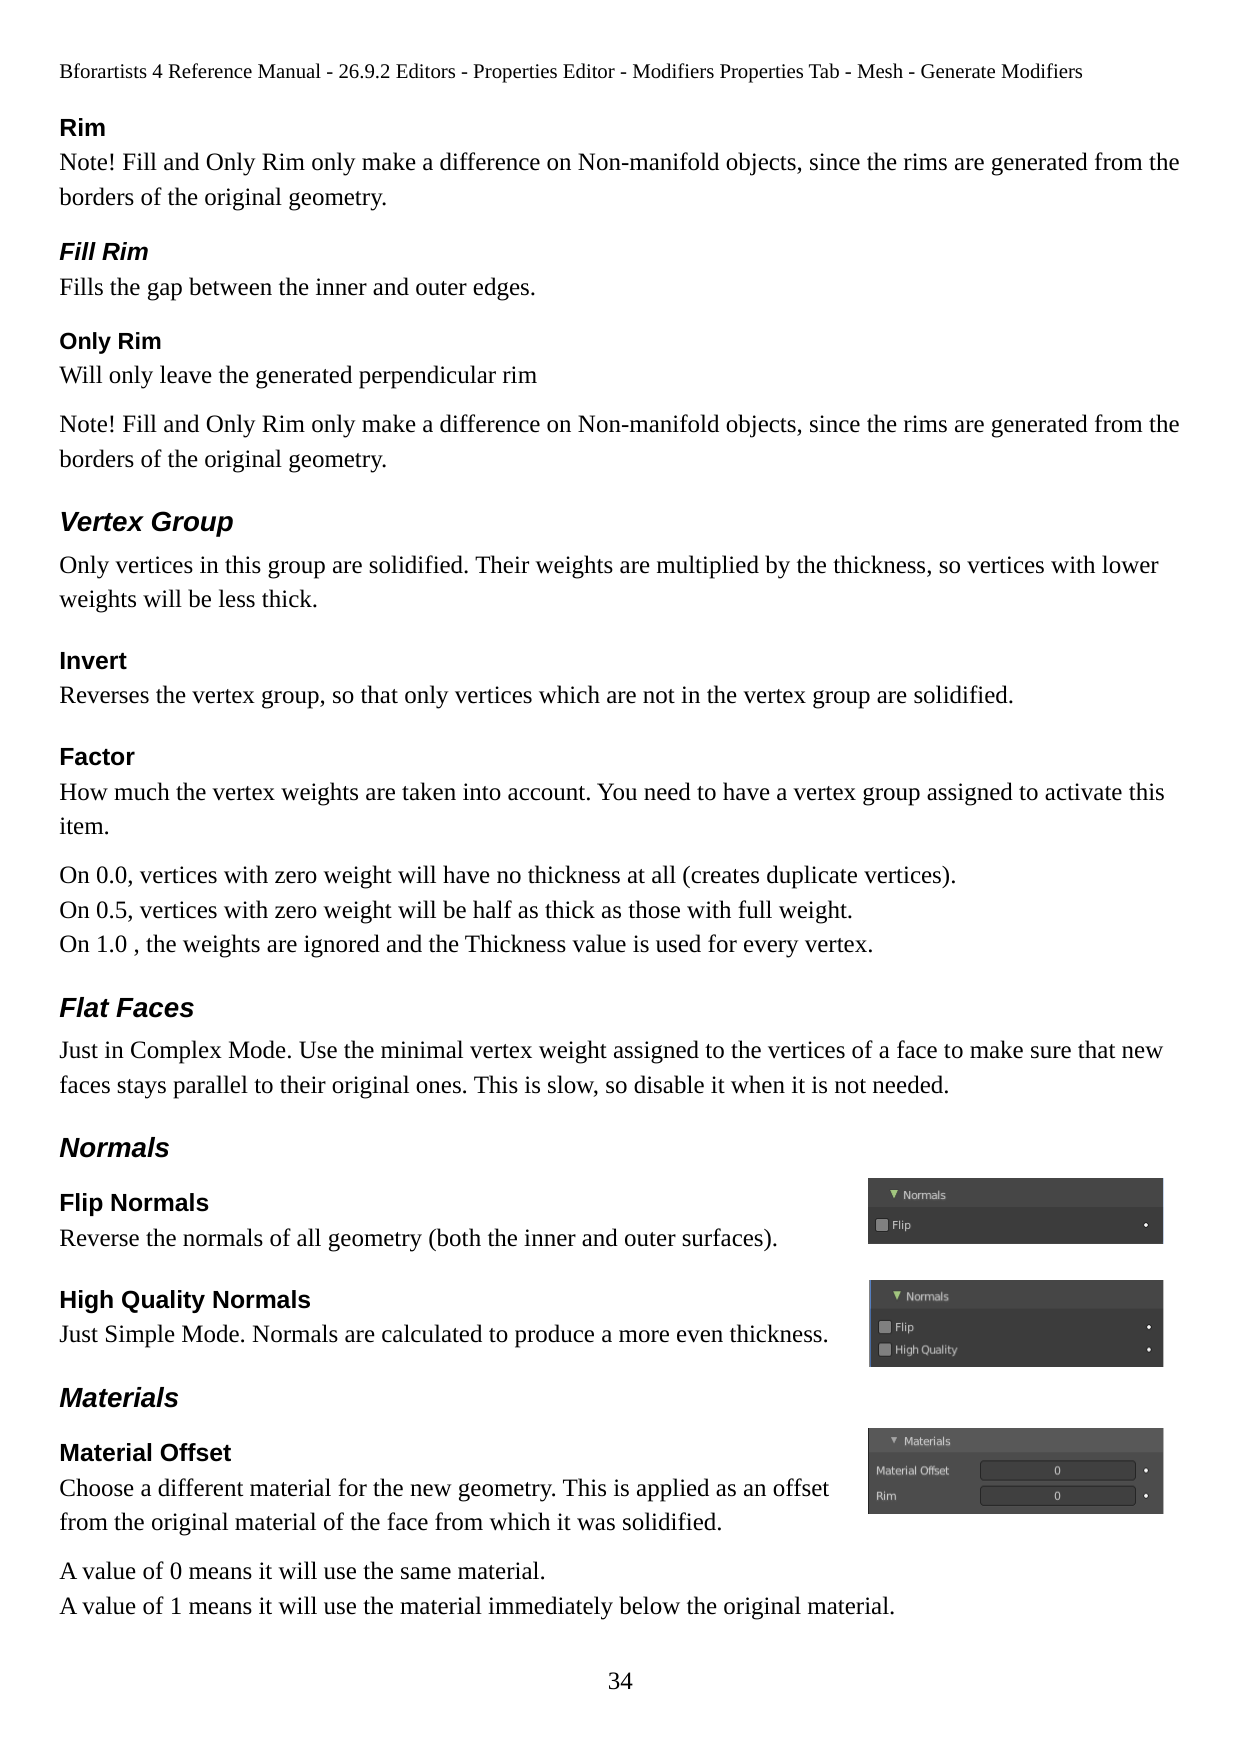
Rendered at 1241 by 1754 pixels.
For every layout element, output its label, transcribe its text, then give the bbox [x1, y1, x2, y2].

subtitle Material Offset [59, 1438, 868, 1466]
subtitle Normals [59, 1131, 1181, 1163]
subtitle Rim [59, 113, 1181, 141]
text Will only leave the generated perpendicular rim [59, 360, 1181, 389]
text How much the vertex weights are taken into account. You need to have a vertex group assigned to activate this item. [59, 777, 1181, 840]
text Note! Fill and Only Rim only make a difference on Non-manifold objects, since the rims are generated from the borders of the original geometry. [59, 147, 1181, 211]
text Choose a different material for the new geometry. This is applied as an offset from the original material of the face from which it was solidified. [59, 1473, 1181, 1536]
text Just in Complex Mode. Use the minimal vertex weight assigned to the vertices of a face to make sure that new faces stays parallel to their original ones. This is slow, so disable it when it is not needed. [59, 1035, 1181, 1099]
text On 0.0, vertices with zero weight will have no thickness at all (creates duplicate vertices). On 0.5, vertices with zero weight will be half as thick as those with full weight. On 1.0 , the weights are ignored and the Thickness value is used for every vertex. [59, 861, 1181, 958]
picture [868, 1428, 1164, 1514]
subtitle [1164, 1438, 1181, 1466]
subtitle [1164, 1188, 1181, 1217]
subtitle Fill Rim [59, 237, 1181, 266]
subtitle Flat Faces [59, 991, 1181, 1023]
text A value of 0 means it will use the same material. A value of 1 means it will use the material immediately below the original material. [59, 1556, 1181, 1619]
text Just Simple Mode. Normals are calculated to produce a more even thickness. [59, 1319, 869, 1348]
text Only vertices in this group are solidified. Their weights are multiplied by the thickness, so vertices with lower weights will be less thick. [59, 550, 1181, 613]
text Reverse the normals of all geometry (both the inner and outer surfaces). [59, 1223, 1181, 1252]
subtitle Flip Normals [59, 1188, 868, 1217]
subtitle Only Rim [59, 327, 1181, 354]
subtitle Materials [59, 1381, 1181, 1413]
subtitle Vertex Group [59, 505, 1181, 537]
picture [869, 1280, 1164, 1367]
subtitle Invert [59, 646, 1181, 674]
picture [868, 1178, 1164, 1244]
subtitle Factor [59, 742, 1181, 771]
text Reverses the vertex group, so that only vertices which are not in the vertex group are solidified. [59, 681, 1181, 709]
subtitle [1164, 1285, 1181, 1313]
subtitle High Quality Normals [59, 1285, 869, 1313]
text Fills the gap between the inner and outer edges. [59, 272, 1181, 301]
text Note! Fill and Only Rim only make a difference on Non-manifold objects, since the rims are generated from the borders of the original geometry. [59, 409, 1181, 473]
